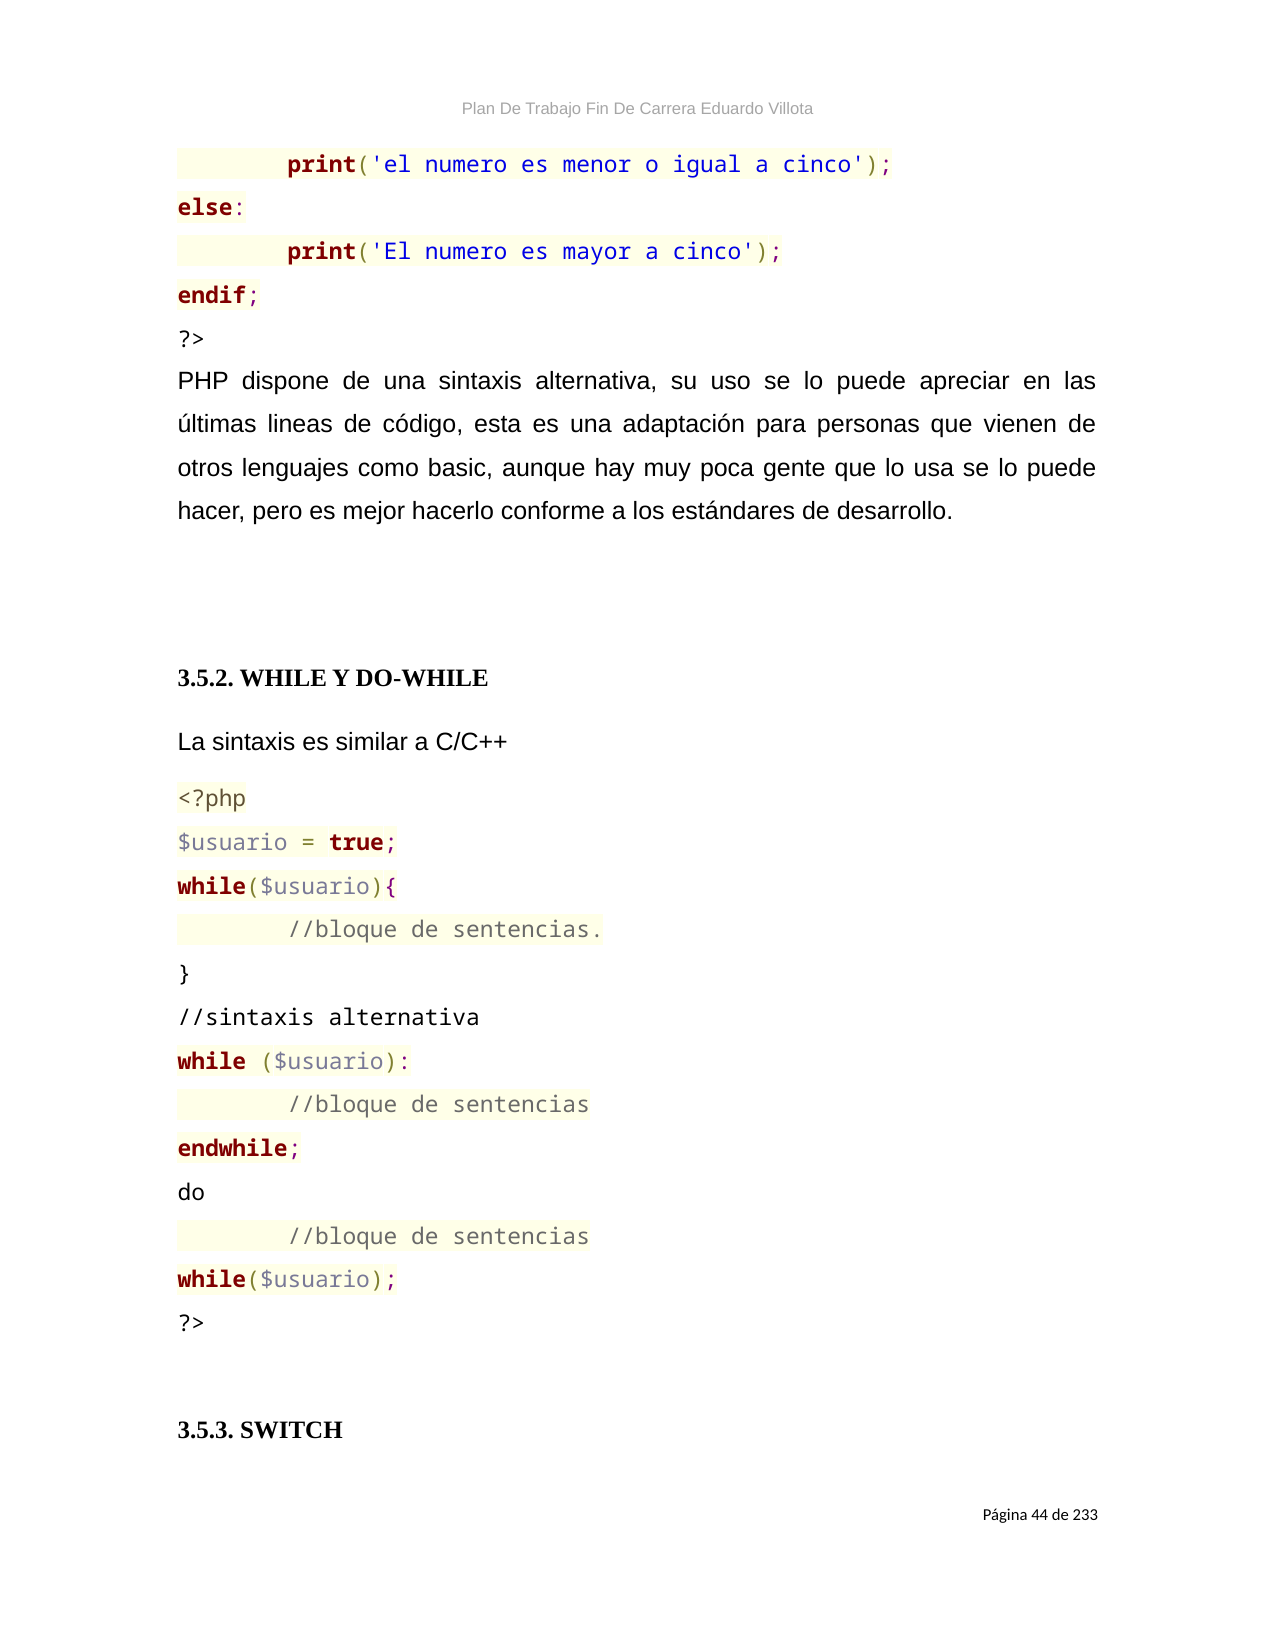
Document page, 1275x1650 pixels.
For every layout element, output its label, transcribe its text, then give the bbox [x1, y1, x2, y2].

text //sintaxis alternativa [177, 1001, 1098, 1032]
text while($usuario); [177, 1263, 1098, 1295]
text else: [177, 191, 1098, 223]
text PHP dispone de una sintaxis alternativa, su uso se lo puede apreciar en las últimas lineas de código, esta es una adaptación para personas que vienen de otros lenguajes como basic, aunque hay muy poca gente que lo usa se lo puede hacer, pero es mejor hacerlo conforme a los estándares de desarrollo. [177, 366, 1098, 524]
text 3.5.3. SWITCH [177, 1415, 1098, 1444]
text //bloque de sentencias [177, 1220, 1098, 1251]
text 3.5.2. WHILE Y DO-WHILE [177, 663, 1098, 691]
text print('El numero es mayor a cinco'); [177, 235, 1098, 266]
text endwhile; [177, 1132, 1098, 1163]
text do [177, 1176, 1098, 1207]
text } [177, 957, 1098, 988]
text //bloque de sentencias. [177, 913, 1098, 945]
text while($usuario){ [177, 870, 1098, 901]
text print('el numero es menor o igual a cinco'); [177, 148, 1098, 179]
text La sintaxis es similar a C/C++ [177, 727, 1098, 755]
text ?> [177, 323, 1098, 354]
text while ($usuario): [177, 1045, 1098, 1076]
text ?> [177, 1307, 1098, 1338]
text endif; [177, 279, 1098, 310]
text $usuario = true; [177, 826, 1098, 857]
text <?php [177, 782, 1098, 813]
text //bloque de sentencias [177, 1088, 1098, 1120]
